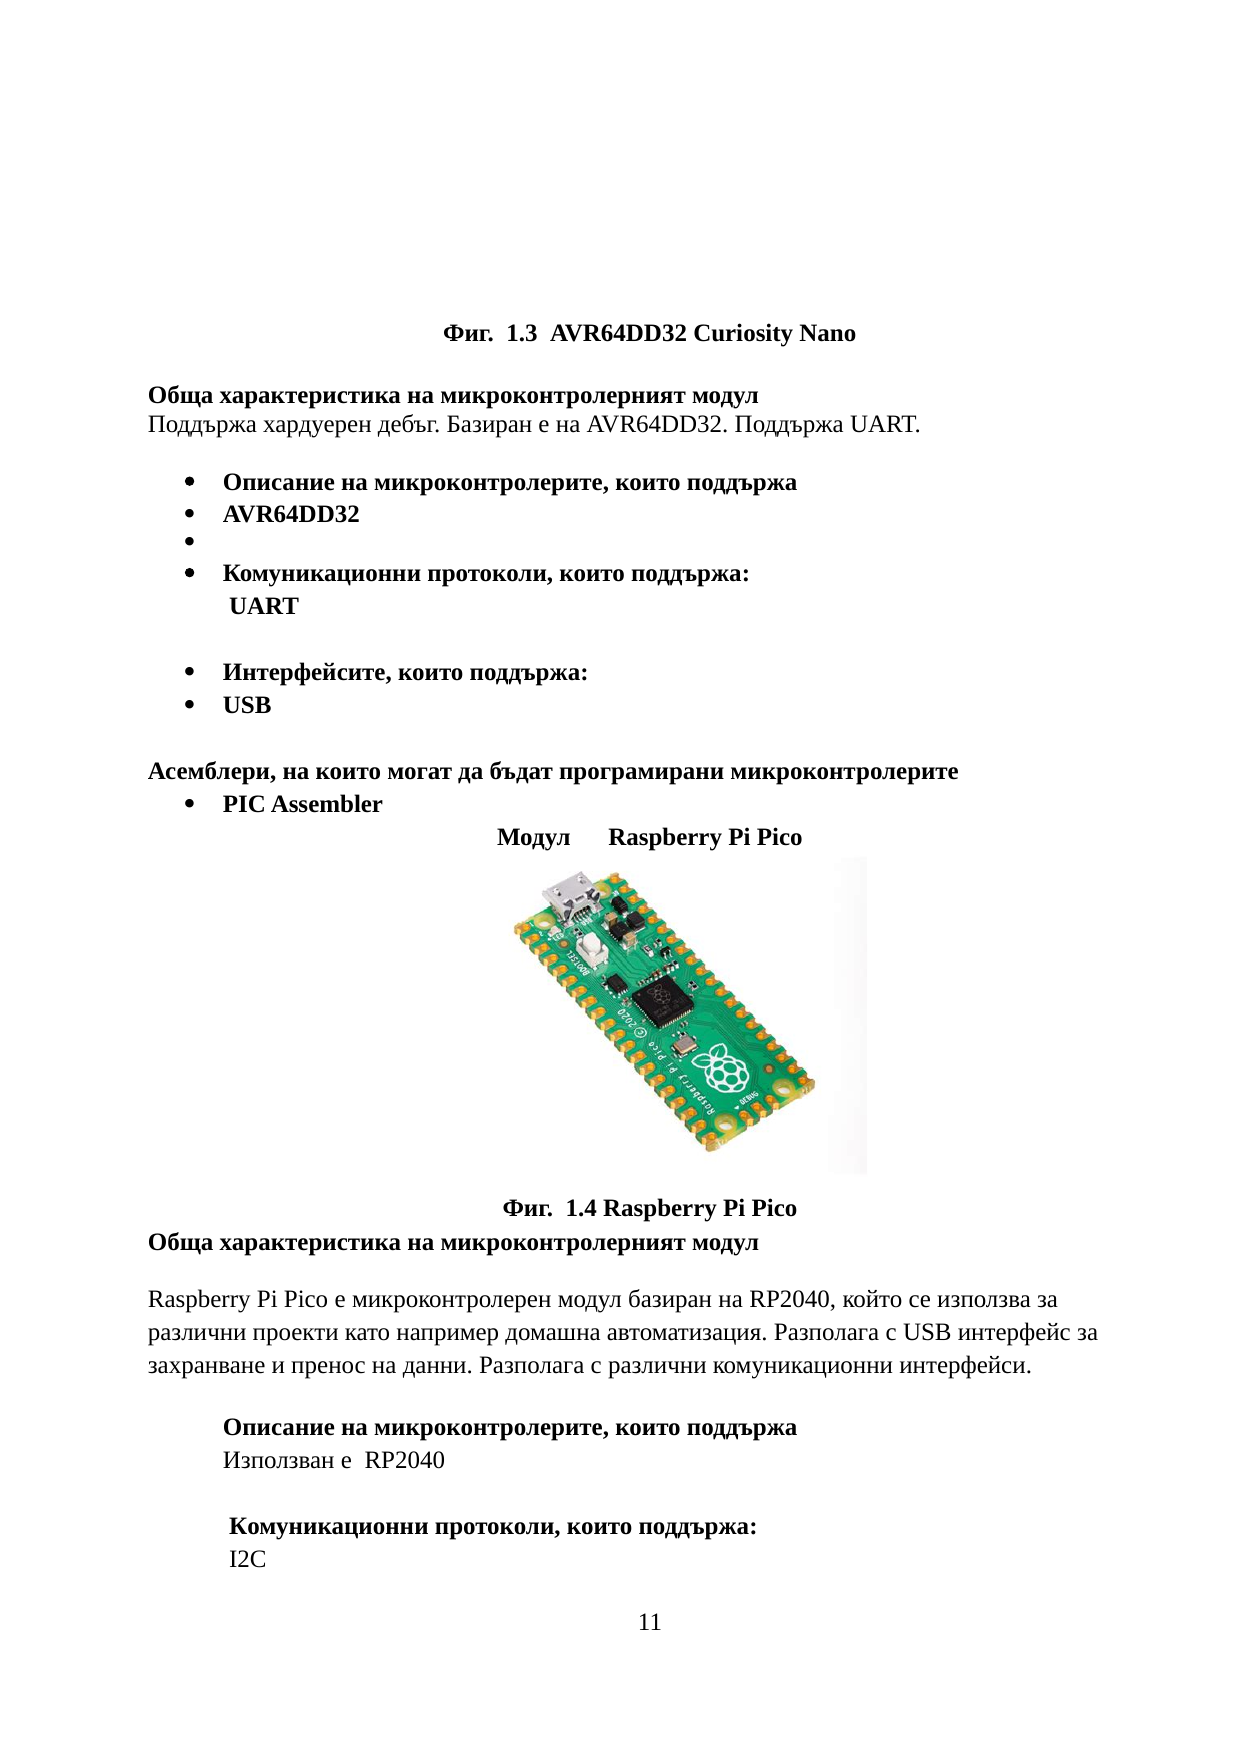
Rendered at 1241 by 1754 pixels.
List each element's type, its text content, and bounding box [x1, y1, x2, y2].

text Асемблери, на които могат да бъдат програмирани микроконтролерите [148, 756, 1152, 785]
text Raspberry Pi Pico e микроконтролерен модул базиран на RP2040, който се използва за различни проекти като например домашна автоматизация. Разполага с USB интерфейс за захранване и пренос на данни. Разполага с различни комуникационни интерфейси. [148, 1284, 1152, 1379]
text Модул Raspberry Pi Pico [148, 822, 1152, 851]
text Фиг. 1.4 Raspberry Pi Pico [148, 1193, 1152, 1222]
text Обща характеристика на микроконтролерният модул [148, 1227, 1152, 1255]
list Описание на микроконтролерите, които поддържа [185, 1412, 1152, 1441]
text Поддържа хардуерен дебъг. Базиран е на AVR64DD32. Поддържа UART. [148, 409, 1152, 438]
list Комуникационни протоколи, които поддържа: [185, 558, 1152, 587]
text UART [148, 591, 1152, 620]
list PIC Assembler [185, 789, 1152, 818]
list AVR64DD32 [185, 499, 1152, 528]
picture [482, 855, 868, 1177]
list Интерфейсите, които поддържа: [185, 657, 1152, 686]
text I2C [229, 1544, 1152, 1573]
list USB [185, 690, 1152, 719]
text Използван е RP2040 [148, 1445, 1152, 1474]
text Комуникационни протоколи, които поддържа: [229, 1511, 1152, 1540]
text Обща характеристика на микроконтролерният модул [148, 380, 1152, 409]
text Фиг. 1.3 AVR64DD32 Curiosity Nano [148, 318, 1152, 347]
list Описание на микроконтролерите, които поддържа [185, 467, 1152, 495]
